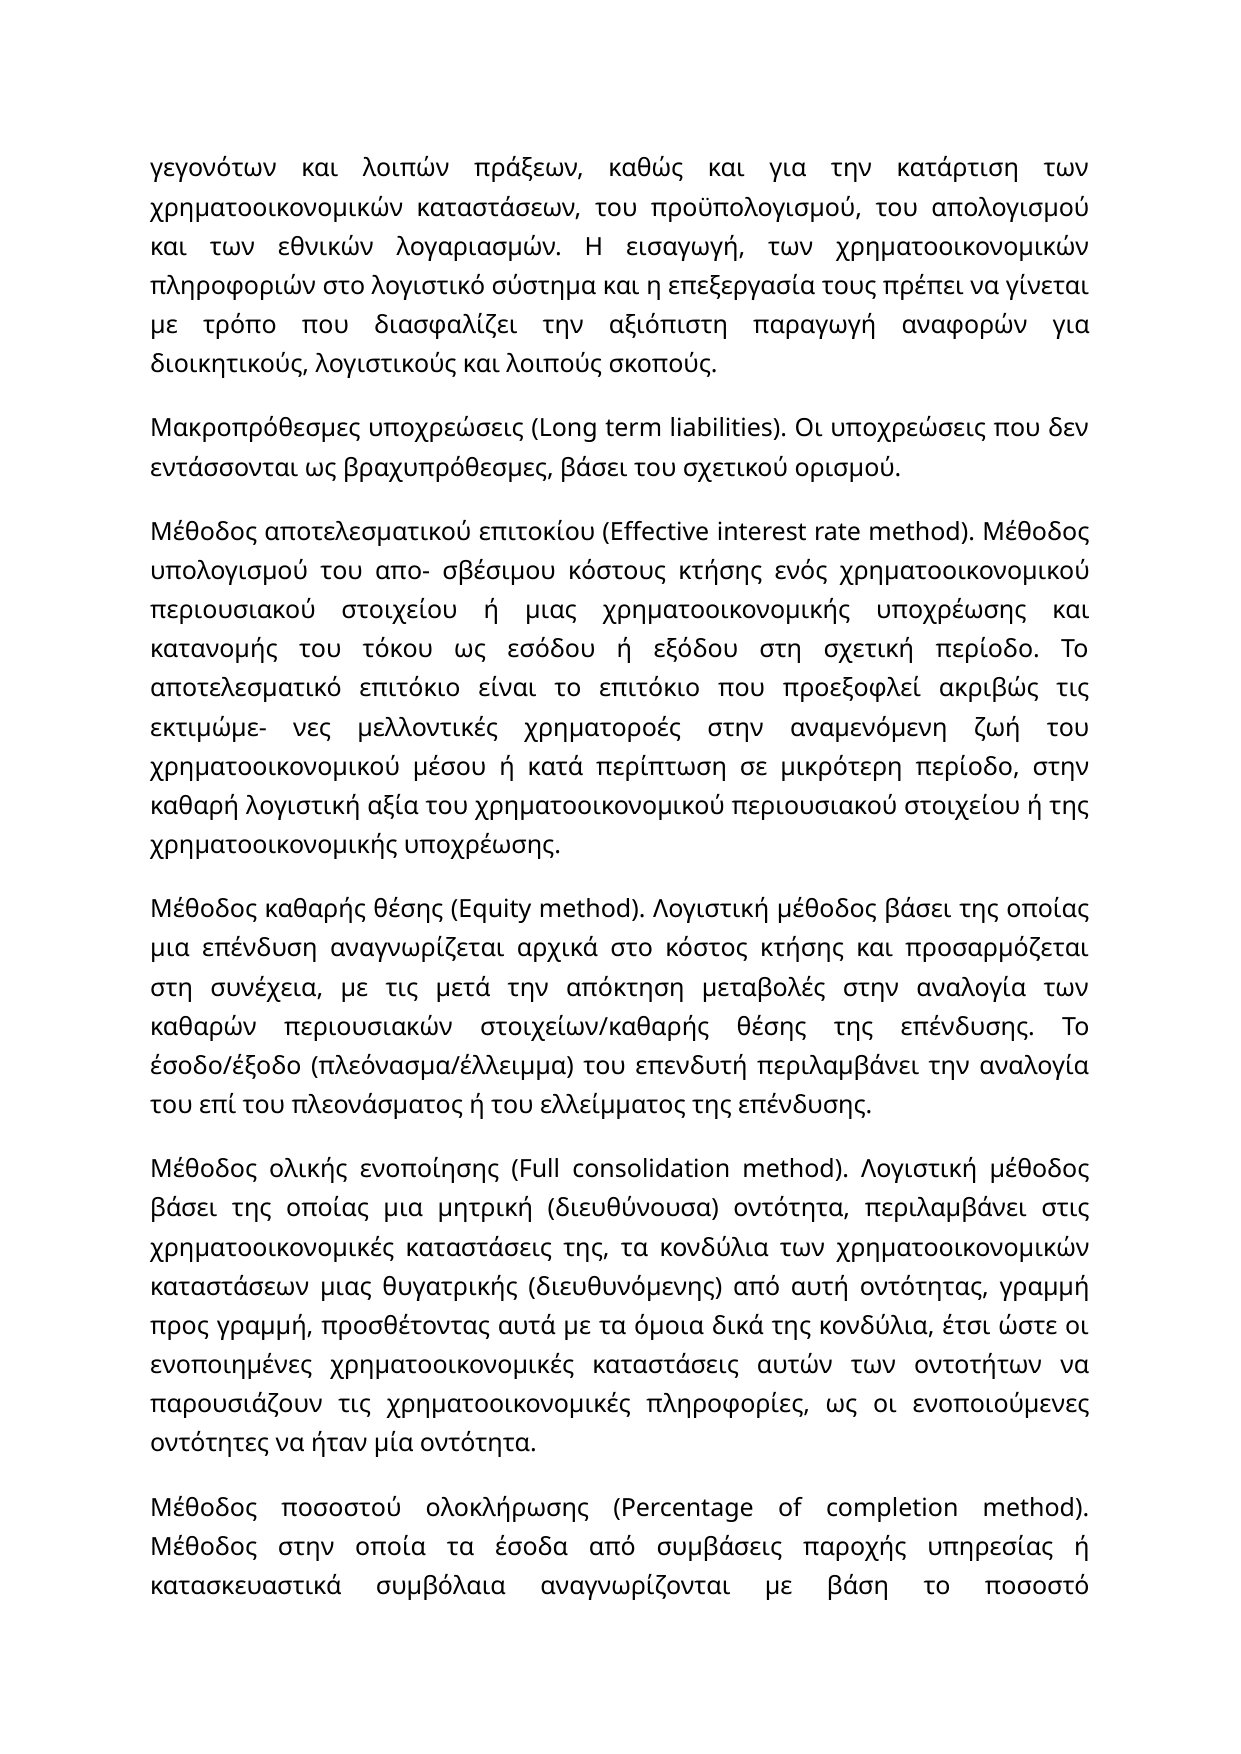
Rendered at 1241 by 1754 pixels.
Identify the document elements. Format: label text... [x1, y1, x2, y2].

text Μέθοδος καθαρής θέσης (Equity method). Λογιστική μέθοδος βάσει της οποίας μια επένδυση αναγνωρίζεται αρχικά στο κόστος κτήσης και προσαρμόζεται στη συνέχεια, με τις μετά την απόκτηση μεταβολές στην αναλογία των καθαρών περιουσιακών στοιχείων/καθαρής θέσης της επένδυσης. Το έσοδο/έξοδο (πλεόνασμα/έλλειμμα) του επενδυτή περιλαμβάνει την αναλογία του επί του πλεονάσματος ή του ελλείμματος της επένδυσης. [150, 891, 1090, 1121]
text Μέθοδος ποσοστού ολοκλήρωσης (Percentage of completion method). Μέθοδος στην οποία τα έσοδα από συμβάσεις παροχής υπηρεσίας ή κατασκευαστικά συμβόλαια αναγνωρίζονται με βάση το ποσοστό [150, 1489, 1090, 1602]
text γεγονότων και λοιπών πράξεων, καθώς και για την κατάρτιση των χρηματοοικονομικών καταστάσεων, του προϋπολογισμού, του απολογισμού και των εθνικών λογαριασμών. Η εισαγωγή, των χρηματοοικονομικών πληροφοριών στο λογιστικό σύστημα και η επεξεργασία τους πρέπει να γίνεται με τρόπο που διασφαλίζει την αξιόπιστη παραγωγή αναφορών για διοικητικούς, λογιστικούς και λοιπούς σκοπούς. [150, 150, 1090, 380]
text Μέθοδος αποτελεσματικού επιτοκίου (Effective interest rate method). Μέθοδος υπολογισμού του απο- σβέσιμου κόστους κτήσης ενός χρηματοοικονομικού περιουσιακού στοιχείου ή μιας χρηματοοικονομικής υποχρέωσης και κατανομής του τόκου ως εσόδου ή εξόδου στη σχετική περίοδο. Το αποτελεσματικό επιτόκιο είναι το επιτόκιο που προεξοφλεί ακριβώς τις εκτιμώμε- νες μελλοντικές χρηματοροές στην αναμενόμενη ζωή του χρηματοοικονομικού μέσου ή κατά περίπτωση σε μικρότερη περίοδο, στην καθαρή λογιστική αξία του χρηματοοικονομικού περιουσιακού στοιχείου ή της χρηματοοικονομικής υποχρέωσης. [150, 513, 1090, 861]
text Μέθοδος ολικής ενοποίησης (Full consolidation method). Λογιστική μέθοδος βάσει της οποίας μια μητρική (διευθύνουσα) οντότητα, περιλαμβάνει στις χρηματοοικονομικές καταστάσεις της, τα κονδύλια των χρηματοοικονομικών καταστάσεων μιας θυγατρικής (διευθυνόμενης) από αυτή οντότητας, γραμμή προς γραμμή, προσθέτοντας αυτά με τα όμοια δικά της κονδύλια, έτσι ώστε οι ενοποιημένες χρηματοοικονομικές καταστάσεις αυτών των οντοτήτων να παρουσιάζουν τις χρηματοοικονομικές πληροφορίες, ως οι ενοποιούμενες οντότητες να ήταν μία οντότητα. [150, 1151, 1090, 1459]
text Μακροπρόθεσμες υποχρεώσεις (Long term liabilities). Οι υποχρεώσεις που δεν εντάσσονται ως βραχυπρόθεσμες, βάσει του σχετικού ορισμού. [150, 410, 1090, 483]
